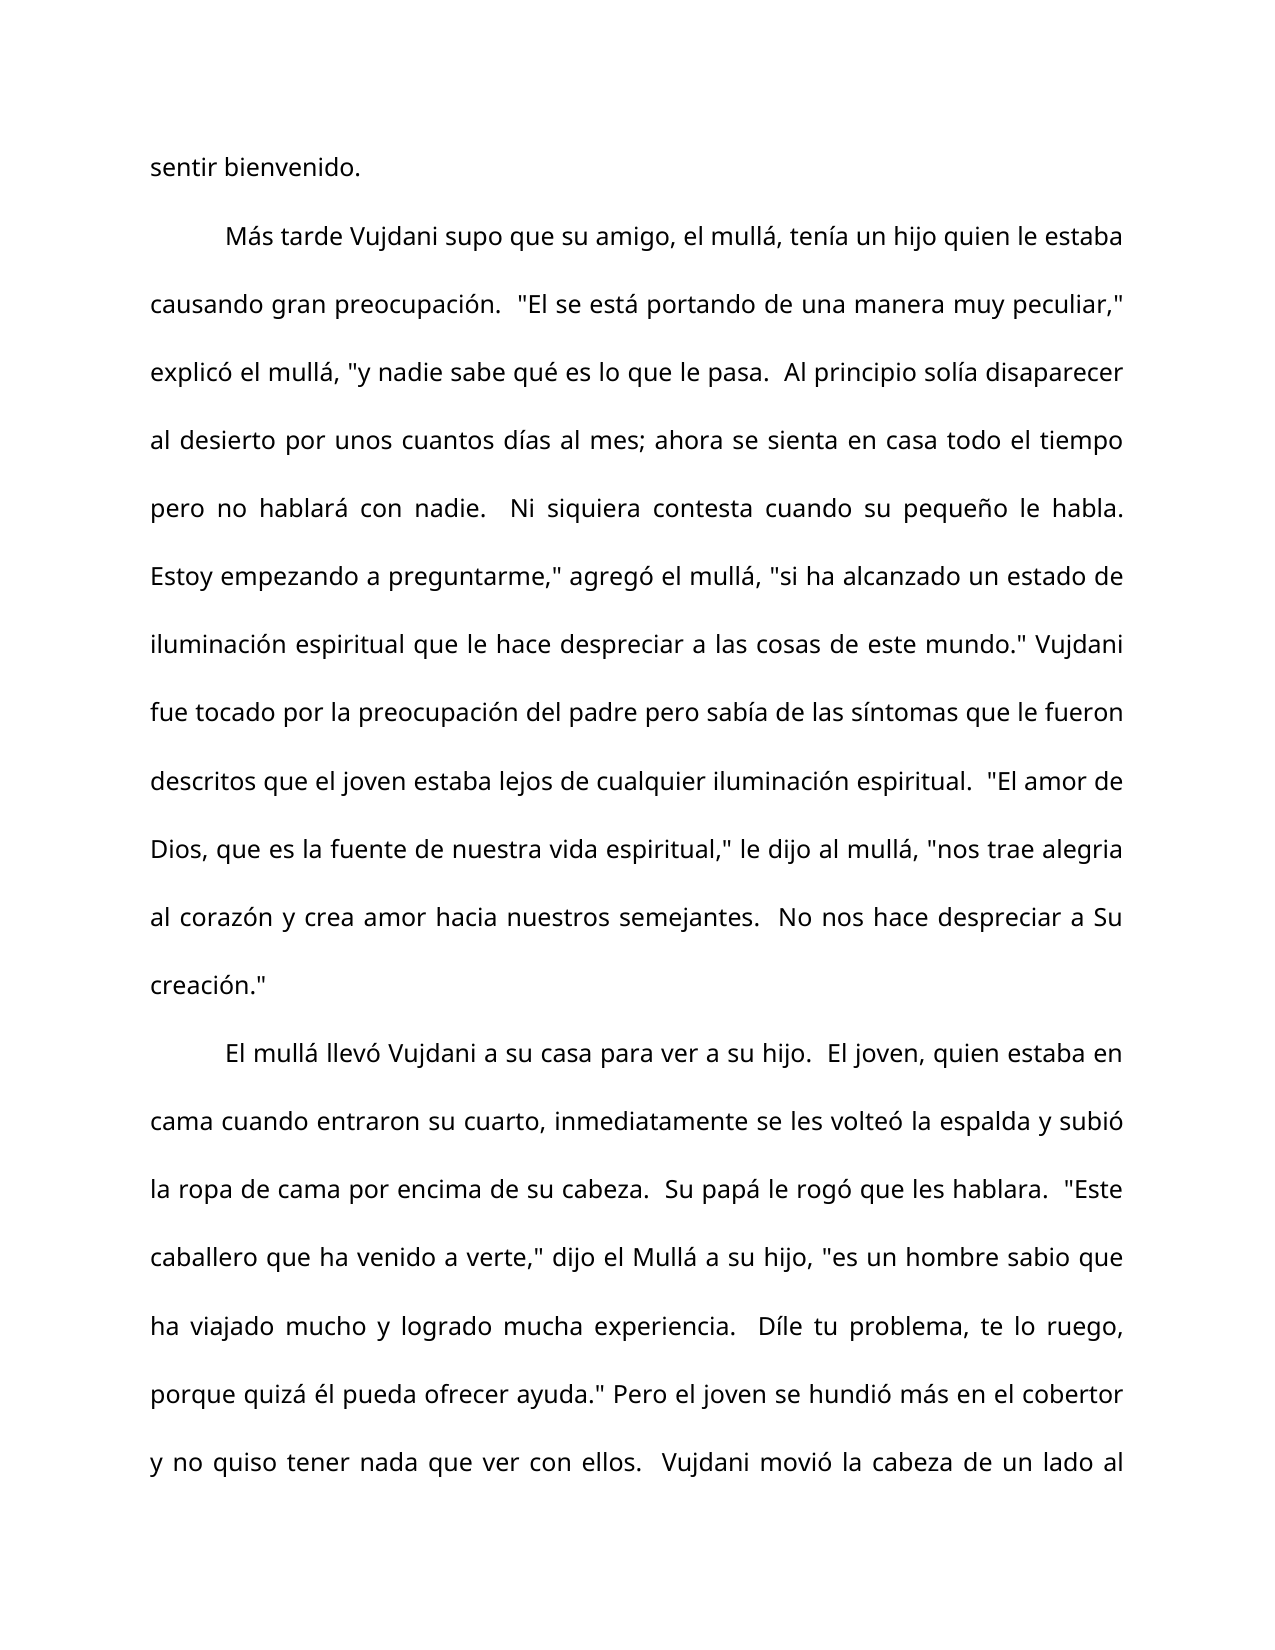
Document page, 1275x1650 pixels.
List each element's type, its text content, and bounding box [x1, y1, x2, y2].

text sentir bienvenido. [150, 150, 1125, 184]
text Más tarde Vujdani supo que su amigo, el mullá, tenía un hijo quien le estaba causando gran preocupación. "El se está portando de una manera muy peculiar," explicó el mullá, "y nadie sabe qué es lo que le pasa. Al principio solía disaparecer al desierto por unos cuantos días al mes; ahora se sienta en casa todo el tiempo pero no hablará con nadie. Ni siquiera contesta cuando su pequeño le habla. Estoy empezando a preguntarme," agregó el mullá, "si ha alcanzado un estado de iluminación espiritual que le hace despreciar a las cosas de este mundo." Vujdani fue tocado por la preocupación del padre pero sabía de las síntomas que le fueron descritos que el joven estaba lejos de cualquier iluminación espiritual. "El amor de Dios, que es la fuente de nuestra vida espiritual," le dijo al mullá, "nos trae alegria al corazón y crea amor hacia nuestros semejantes. No nos hace despreciar a Su creación." [150, 218, 1125, 1002]
text El mullá llevó Vujdani a su casa para ver a su hijo. El joven, quien estaba en cama cuando entraron su cuarto, inmediatamente se les volteó la espalda y subió la ropa de cama por encima de su cabeza. Su papá le rogó que les hablara. "Este caballero que ha venido a verte," dijo el Mullá a su hijo, "es un hombre sabio que ha viajado mucho y logrado mucha experiencia. Díle tu problema, te lo ruego, porque quizá él pueda ofrecer ayuda." Pero el joven se hundió más en el cobertor y no quiso tener nada que ver con ellos. Vujdani movió la cabeza de un lado al [150, 1036, 1125, 1478]
